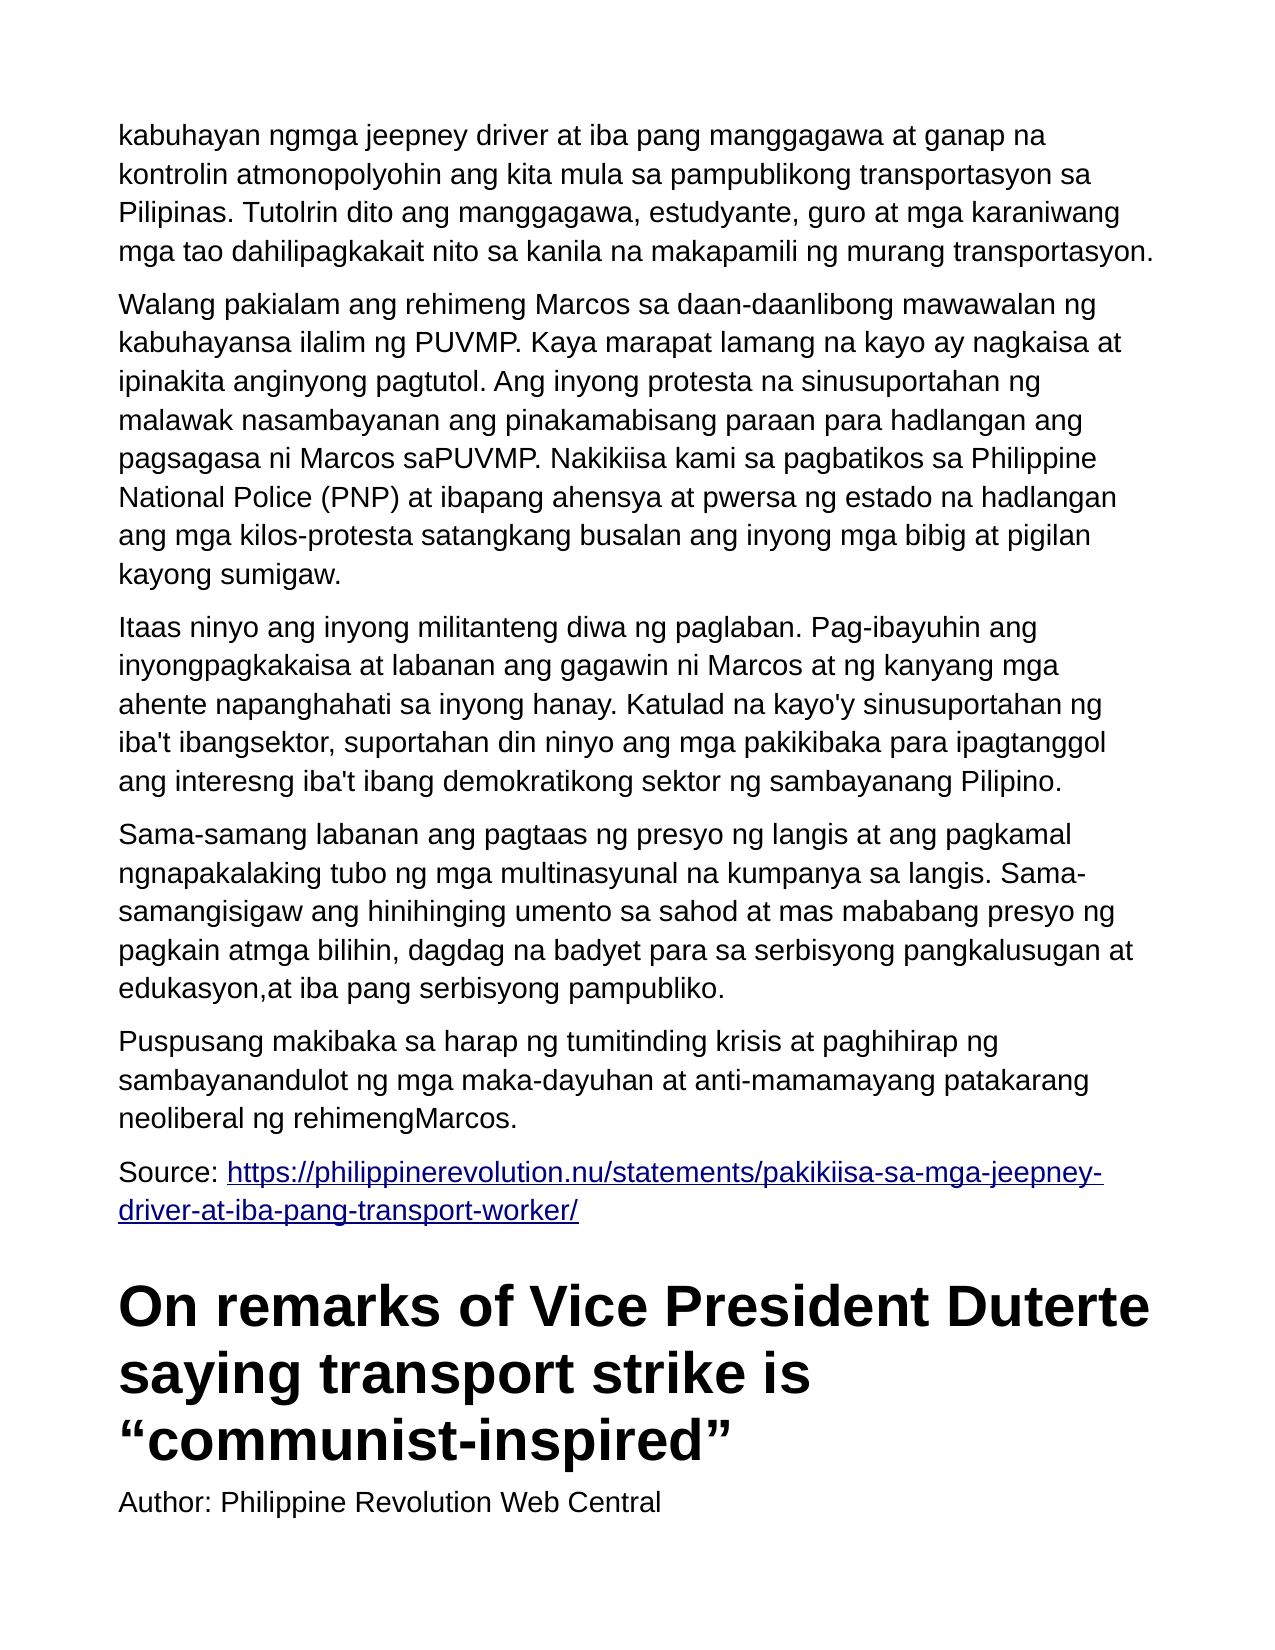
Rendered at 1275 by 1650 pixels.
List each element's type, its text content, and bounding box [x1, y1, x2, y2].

text Puspusang makibaka sa harap ng tumitinding krisis at paghihirap ng sambayanandulot ng mga maka-dayuhan at anti-mamamayang patakarang neoliberal ng rehimengMarcos. [118, 1024, 1157, 1135]
text Walang pakialam ang rehimeng Marcos sa daan-daanlibong mawawalan ng kabuhayansa ilalim ng PUVMP. Kaya marapat lamang na kayo ay nagkaisa at ipinakita anginyong pagtutol. Ang inyong protesta na sinusuportahan ng malawak nasambayanan ang pinakamabisang paraan para hadlangan ang pagsagasa ni Marcos saPUVMP. Nakikiisa kami sa pagbatikos sa Philippine National Police (PNP) at ibapang ahensya at pwersa ng estado na hadlangan ang mga kilos-protesta satangkang busalan ang inyong mga bibig at pigilan kayong sumigaw. [118, 287, 1157, 590]
text Author: Philippine Revolution Web Central [118, 1485, 1157, 1518]
text Source: https://philippinerevolution.nu/statements/pakikiisa-sa-mga-jeepney-driver-at-iba-pang-transport-worker/ [118, 1154, 1157, 1227]
text kabuhayan ngmga jeepney driver at iba pang manggagawa at ganap na kontrolin atmonopolyohin ang kita mula sa pampublikong transportasyon sa Pilipinas. Tutolrin dito ang manggagawa, estudyante, guro at mga karaniwang mga tao dahilipagkakait nito sa kanila na makapamili ng murang transportasyon. [118, 118, 1157, 267]
subtitle On remarks of Vice President Duterte saying transport strike is “communist-inspired” [118, 1271, 1157, 1472]
text Itaas ninyo ang inyong militanteng diwa ng paglaban. Pag-ibayuhin ang inyongpagkakaisa at labanan ang gagawin ni Marcos at ng kanyang mga ahente napanghahati sa inyong hanay. Katulad na kayo'y sinusuportahan ng iba't ibangsektor, suportahan din ninyo ang mga pakikibaka para ipagtanggol ang interesng iba't ibang demokratikong sektor ng sambayanang Pilipino. [118, 610, 1157, 797]
text Sama-samang labanan ang pagtaas ng presyo ng langis at ang pagkamal ngnapakalaking tubo ng mga multinasyunal na kumpanya sa langis. Sama-samangisigaw ang hinihinging umento sa sahod at mas mababang presyo ng pagkain atmga bilihin, dagdag na badyet para sa serbisyong pangkalusugan at edukasyon,at iba pang serbisyong pampubliko. [118, 817, 1157, 1005]
